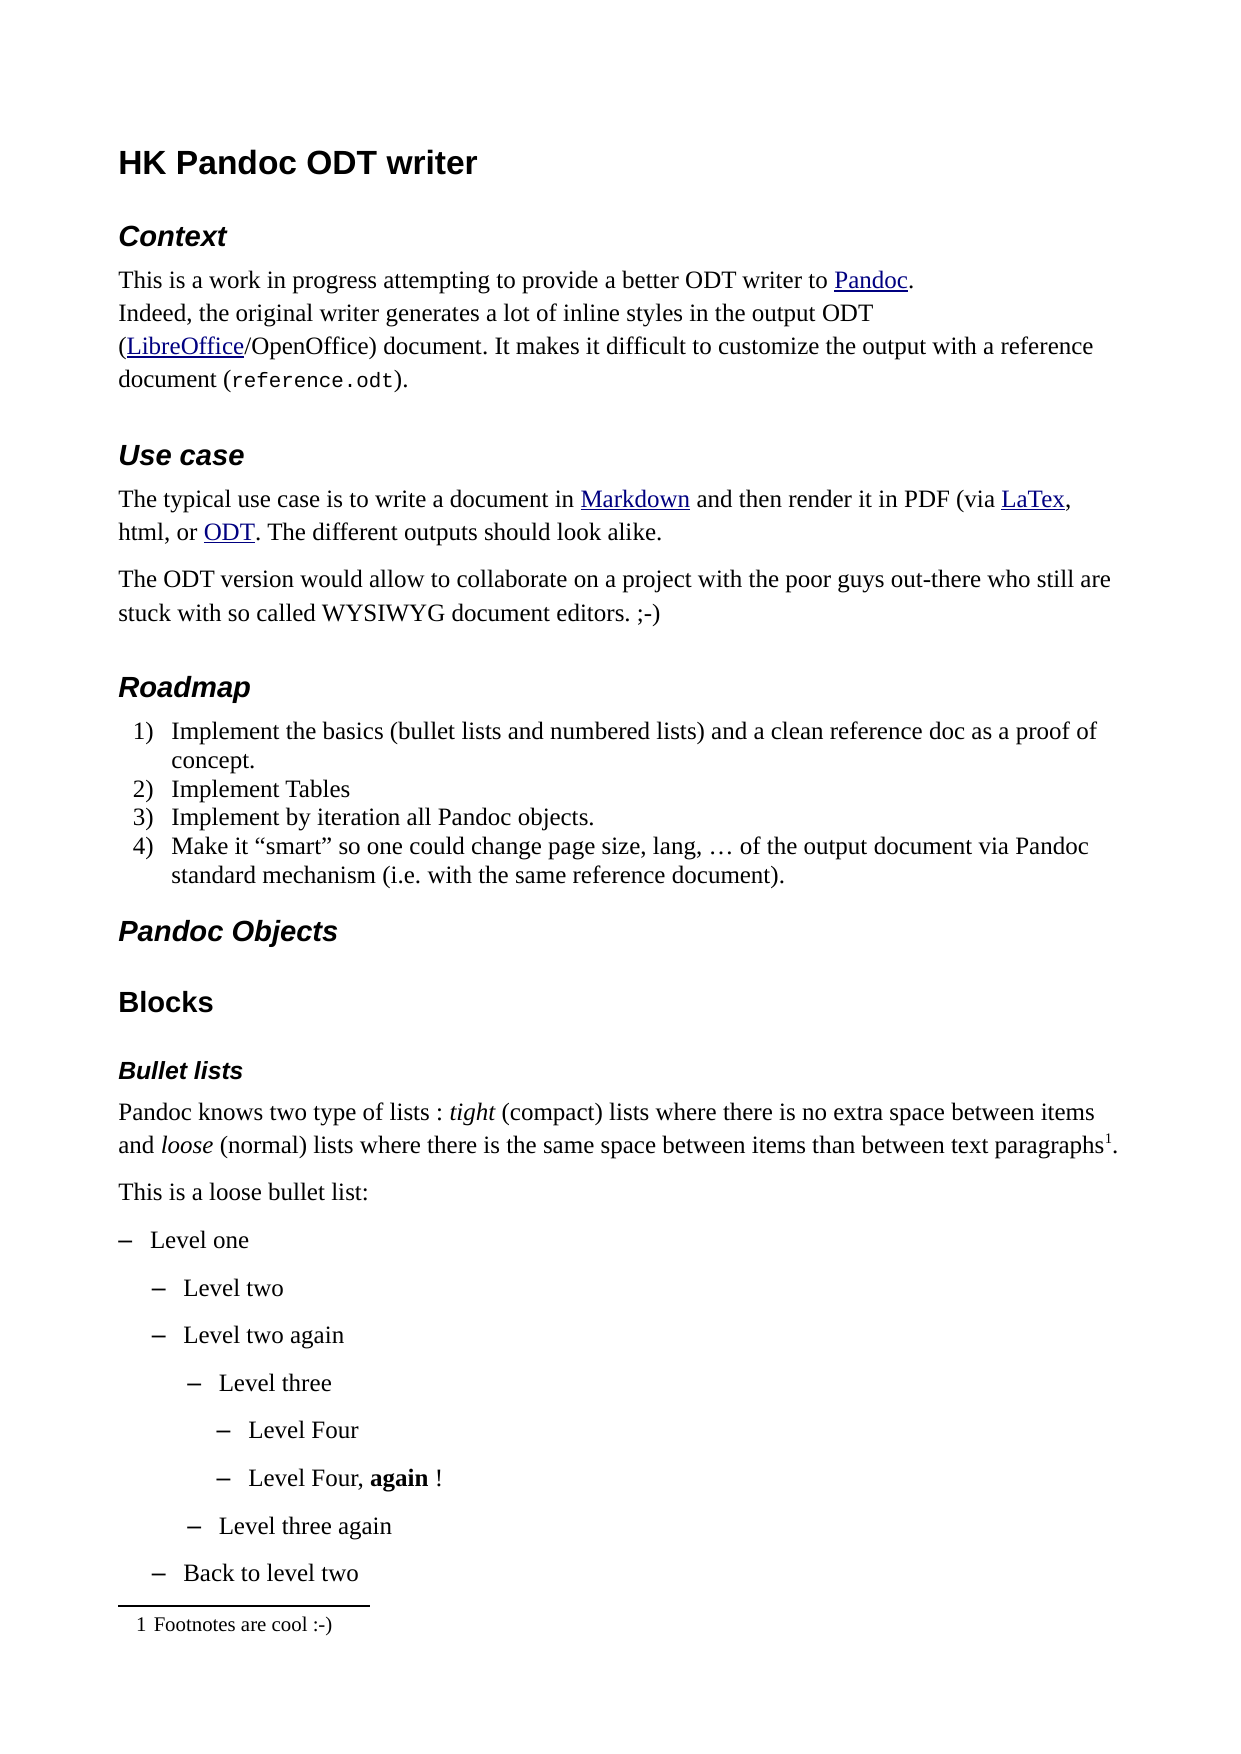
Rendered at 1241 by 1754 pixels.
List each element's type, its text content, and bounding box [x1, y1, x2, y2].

list Level one [118, 1225, 1122, 1254]
list Level Four, again ! [118, 1463, 1122, 1492]
text Pandoc knows two type of lists : tight (compact) lists where there is no extra space between items and loose (normal) lists where there is the same space between items than between text paragraphs. [118, 1097, 1122, 1159]
text This is a work in progress attempting to provide a better ODT writer to Pandoc. Indeed, the original writer generates a lot of inline styles in the output ODT (LibreOffice/OpenOffice) document. It makes it difficult to customize the output with a reference document (reference.odt). [118, 265, 1122, 394]
list Level two again [118, 1320, 1122, 1349]
subtitle Pandoc Objects [118, 914, 1122, 947]
list Level three [118, 1368, 1122, 1397]
list Make it “smart” so one could change page size, lang, … of the output document via Pandoc standard mechanism (i.e. with the same reference document). [118, 831, 1122, 889]
text Footnotes are cool :-) [136, 1612, 1122, 1636]
list Implement by iteration all Pandoc objects. [118, 802, 1122, 831]
text This is a loose bullet list: [118, 1177, 1122, 1206]
list Implement the basics (bullet lists and numbered lists) and a clean reference doc as a proof of concept. [118, 716, 1122, 774]
subtitle Context [118, 219, 1122, 253]
subtitle Blocks [118, 985, 1122, 1018]
text The typical use case is to write a document in Markdown and then render it in PDF (via LaTex, html, or ODT. The different outputs should look alike. [118, 484, 1122, 546]
list Level two [118, 1273, 1122, 1301]
list Back to level two [118, 1558, 1122, 1587]
subtitle Roadmap [118, 670, 1122, 704]
subtitle Bullet lists [118, 1056, 1122, 1084]
list Level three again [118, 1511, 1122, 1539]
list Level Four [118, 1416, 1122, 1444]
subtitle HK Pandoc ODT writer [118, 143, 1122, 182]
text The ODT version would allow to collaborate on a project with the poor guys out-there who still are stuck with so called WYSIWYG document editors. ;-) [118, 564, 1122, 626]
subtitle Use case [118, 438, 1122, 471]
list Implement Tables [118, 774, 1122, 802]
